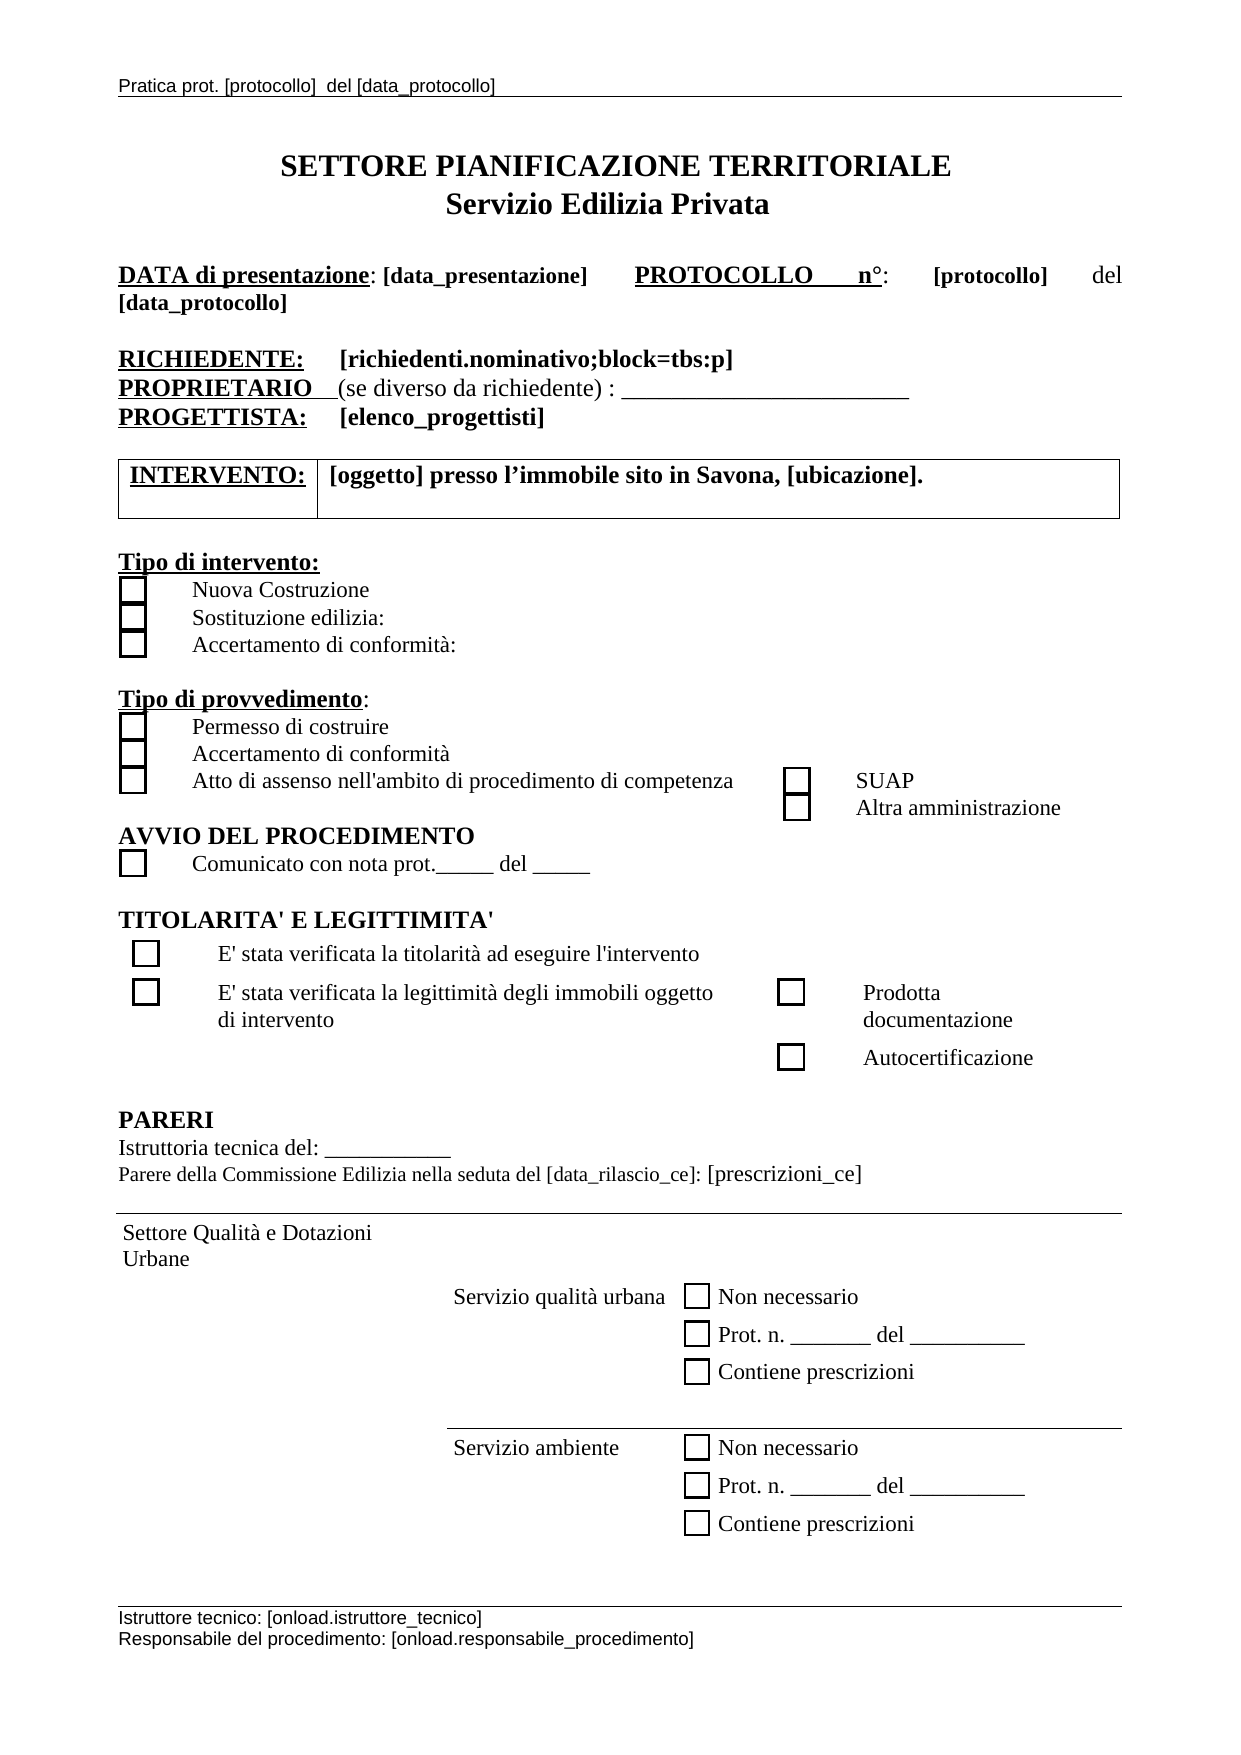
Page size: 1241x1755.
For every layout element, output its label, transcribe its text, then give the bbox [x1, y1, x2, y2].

table_cell E' stata verificata la legittimità degli immobili oggetto di intervento [118, 973, 763, 1038]
text Accertamento di conformità [151, 740, 1122, 767]
table_cell [447, 1504, 677, 1542]
text Nuova Costruzione [151, 576, 1122, 603]
table_header INTERVENTO: [119, 460, 317, 518]
table_cell Contiene prescrizioni [677, 1353, 1122, 1391]
text RICHIEDENTE: [richiedenti.nominativo;block=tbs:p] [118, 344, 1122, 373]
table_cell [116, 1277, 447, 1315]
text Altra amministrazione [815, 794, 1122, 821]
table_cell [118, 1038, 763, 1076]
table_cell Prot. n. _______ del __________ [677, 1315, 1122, 1353]
table_cell Contiene prescrizioni [677, 1504, 1122, 1542]
text [118, 794, 782, 821]
table_cell [447, 1542, 677, 1580]
text Servizio Edilizia Privata [118, 184, 1122, 222]
table_cell [116, 1353, 447, 1391]
text DATA di presentazione: [data_presentazione] PROTOCOLLO n°: [protocollo] del [data_protocollo] [118, 260, 1122, 315]
text Accertamento di conformità: [151, 630, 1122, 657]
table_header E' stata verificata la titolarità ad eseguire l'intervento [118, 934, 763, 973]
table_cell [116, 1504, 447, 1542]
table_header [oggetto] presso l’immobile sito in Savona, [ubicazione]. [318, 460, 1119, 518]
table_cell [677, 1542, 1122, 1580]
text Sostituzione edilizia: [151, 603, 1122, 630]
table_header Settore Qualità e Dotazioni Urbane [116, 1214, 447, 1277]
text Tipo di intervento: [118, 547, 1122, 576]
table_header [763, 934, 1122, 973]
table_cell Prot. n. _______ del __________ [677, 1466, 1122, 1504]
text Parere della Commissione Edilizia nella seduta del [data_rilascio_ce]: [prescrizioni_ce] [118, 1160, 1122, 1186]
text PROPRIETARIO (se diverso da richiedente) : _______________________ [118, 373, 1122, 402]
text PARERI [118, 1105, 1122, 1134]
text Istruttoria tecnica del: ___________ [118, 1134, 1122, 1160]
text Comunicato con nota prot._____ del _____ [151, 850, 1122, 877]
table_cell [116, 1391, 447, 1428]
text Permesso di costruire [151, 713, 1122, 740]
table_cell Servizio qualità urbana [447, 1277, 677, 1315]
table_cell [116, 1428, 447, 1466]
text PROGETTISTA: [elenco_progettisti] [118, 402, 1122, 430]
table_cell Autocertificazione [763, 1038, 1122, 1076]
table_cell [447, 1466, 677, 1504]
table_cell [447, 1315, 677, 1353]
table_cell [677, 1391, 1122, 1428]
table_cell [116, 1466, 447, 1504]
text SETTORE PIANIFICAZIONE TERRITORIALE [118, 148, 1122, 184]
table_cell [447, 1391, 677, 1428]
table_cell [116, 1315, 447, 1353]
table_cell Non necessario [677, 1277, 1122, 1315]
text Atto di assenso nell'ambito di procedimento di competenza [151, 767, 782, 794]
text Tipo di provvedimento: [118, 684, 1122, 713]
table_cell Prodotta documentazione [763, 973, 1122, 1038]
table_cell Servizio ambiente [447, 1429, 677, 1466]
table_cell [116, 1542, 447, 1580]
table_cell Non necessario [677, 1429, 1122, 1466]
table_cell [447, 1353, 677, 1391]
text AVVIO DEL PROCEDIMENTO [118, 821, 1122, 850]
table_header [677, 1214, 1122, 1277]
table_header [447, 1214, 677, 1277]
text SUAP [815, 767, 1122, 794]
text TITOLARITA' E LEGITTIMITA' [118, 906, 1122, 934]
